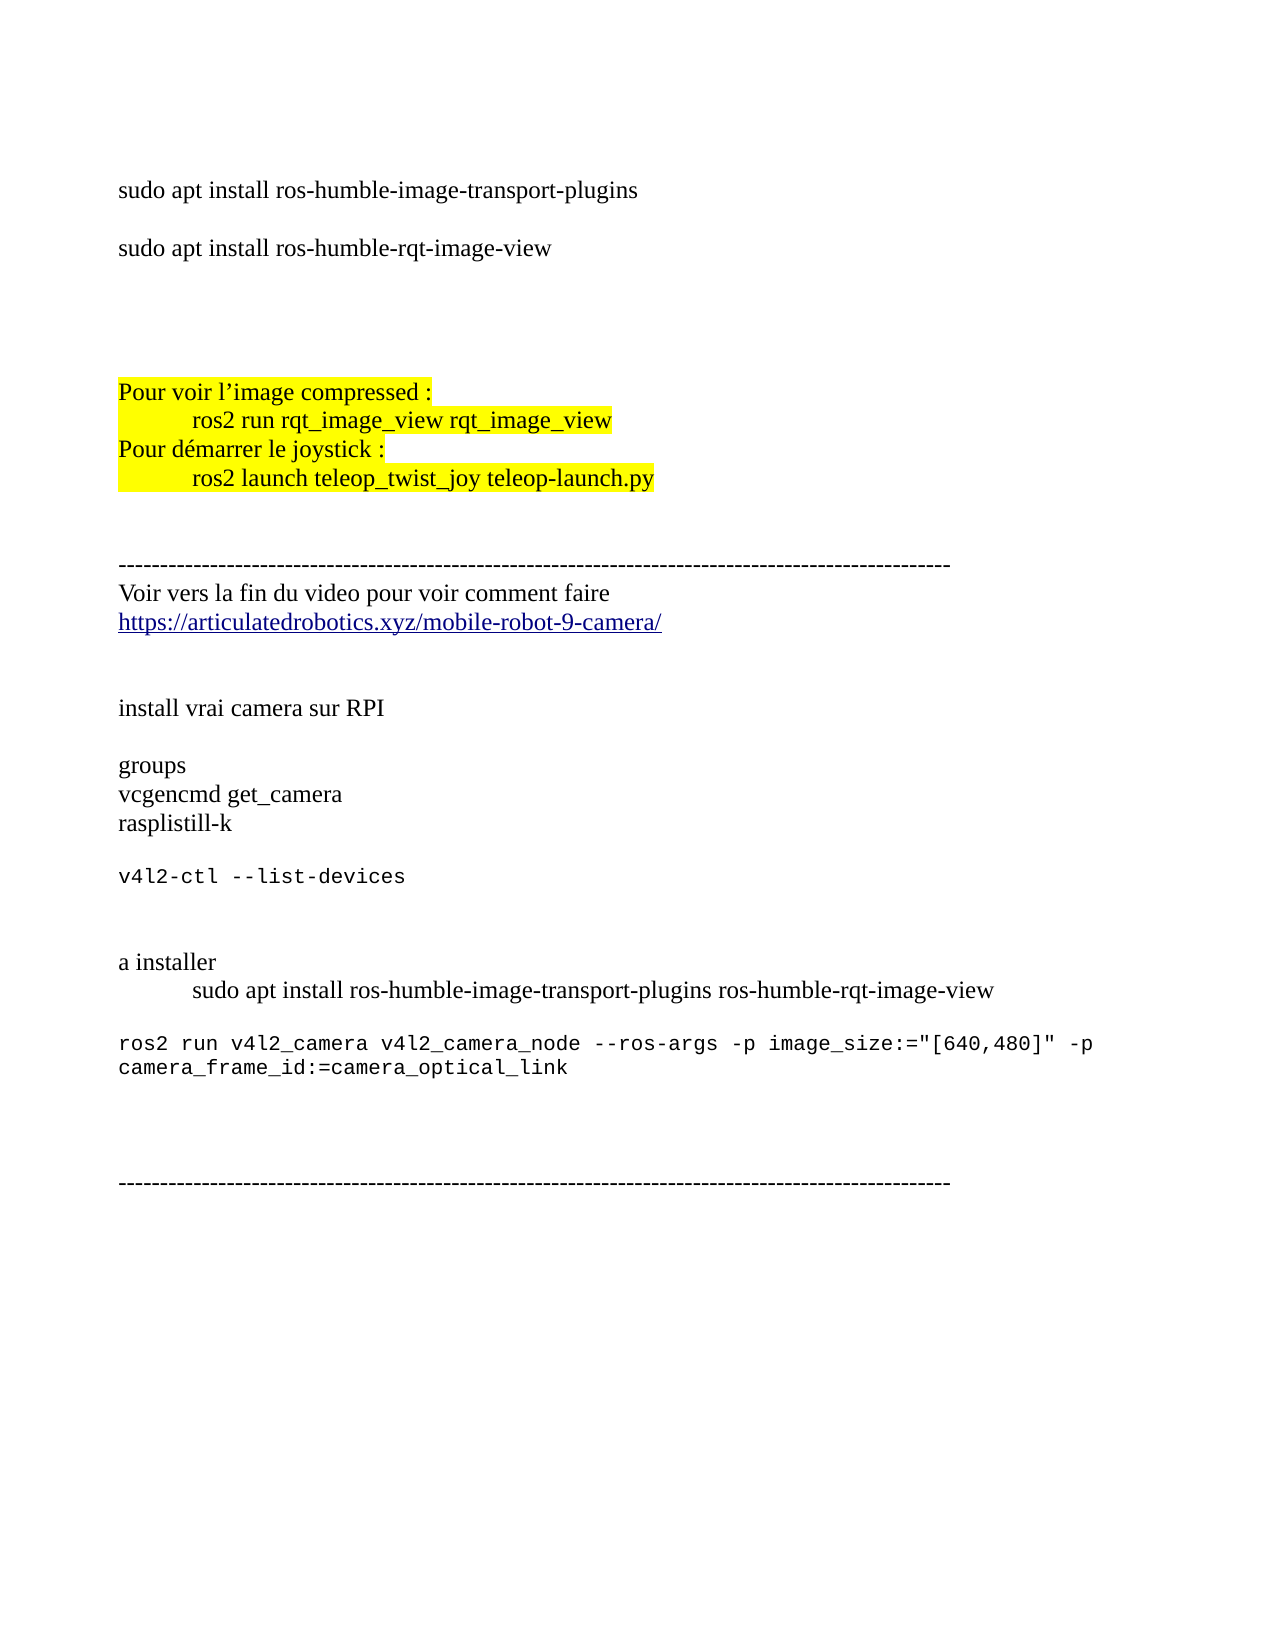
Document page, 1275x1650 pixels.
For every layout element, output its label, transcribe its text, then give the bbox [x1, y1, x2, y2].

text ros2 launch teleop_twist_joy teleop-launch.py [118, 463, 1157, 492]
text ros2 run rqt_image_view rqt_image_view [118, 406, 1157, 434]
text install vrai camera sur RPI [118, 693, 1157, 722]
text vcgencmd get_camera [118, 779, 1157, 808]
text sudo apt install ros-humble-rqt-image-view [118, 233, 1157, 262]
text groups [118, 751, 1157, 779]
text ---------------------------------------------------------------------------------------------------- [118, 1167, 1157, 1195]
text v4l2-ctl --list-devices [118, 866, 1157, 889]
text https://articulatedrobotics.xyz/mobile-robot-9-camera/ [118, 607, 1157, 636]
text ros2 run v4l2_camera v4l2_camera_node --ros-args -p image_size:="[640,480]" -p camera_frame_id:=camera_optical_link [118, 1033, 1157, 1080]
text sudo apt install ros-humble-image-transport-plugins [118, 176, 1157, 204]
text sudo apt install ros-humble-image-transport-plugins ros-humble-rqt-image-view [118, 976, 1157, 1004]
text rasplistill-k [118, 808, 1157, 837]
text Pour voir l’image compressed : [118, 377, 1157, 406]
text Pour démarrer le joystick : [118, 434, 1157, 463]
text Voir vers la fin du video pour voir comment faire [118, 578, 1157, 607]
text ---------------------------------------------------------------------------------------------------- [118, 549, 1157, 578]
text a installer [118, 947, 1157, 976]
